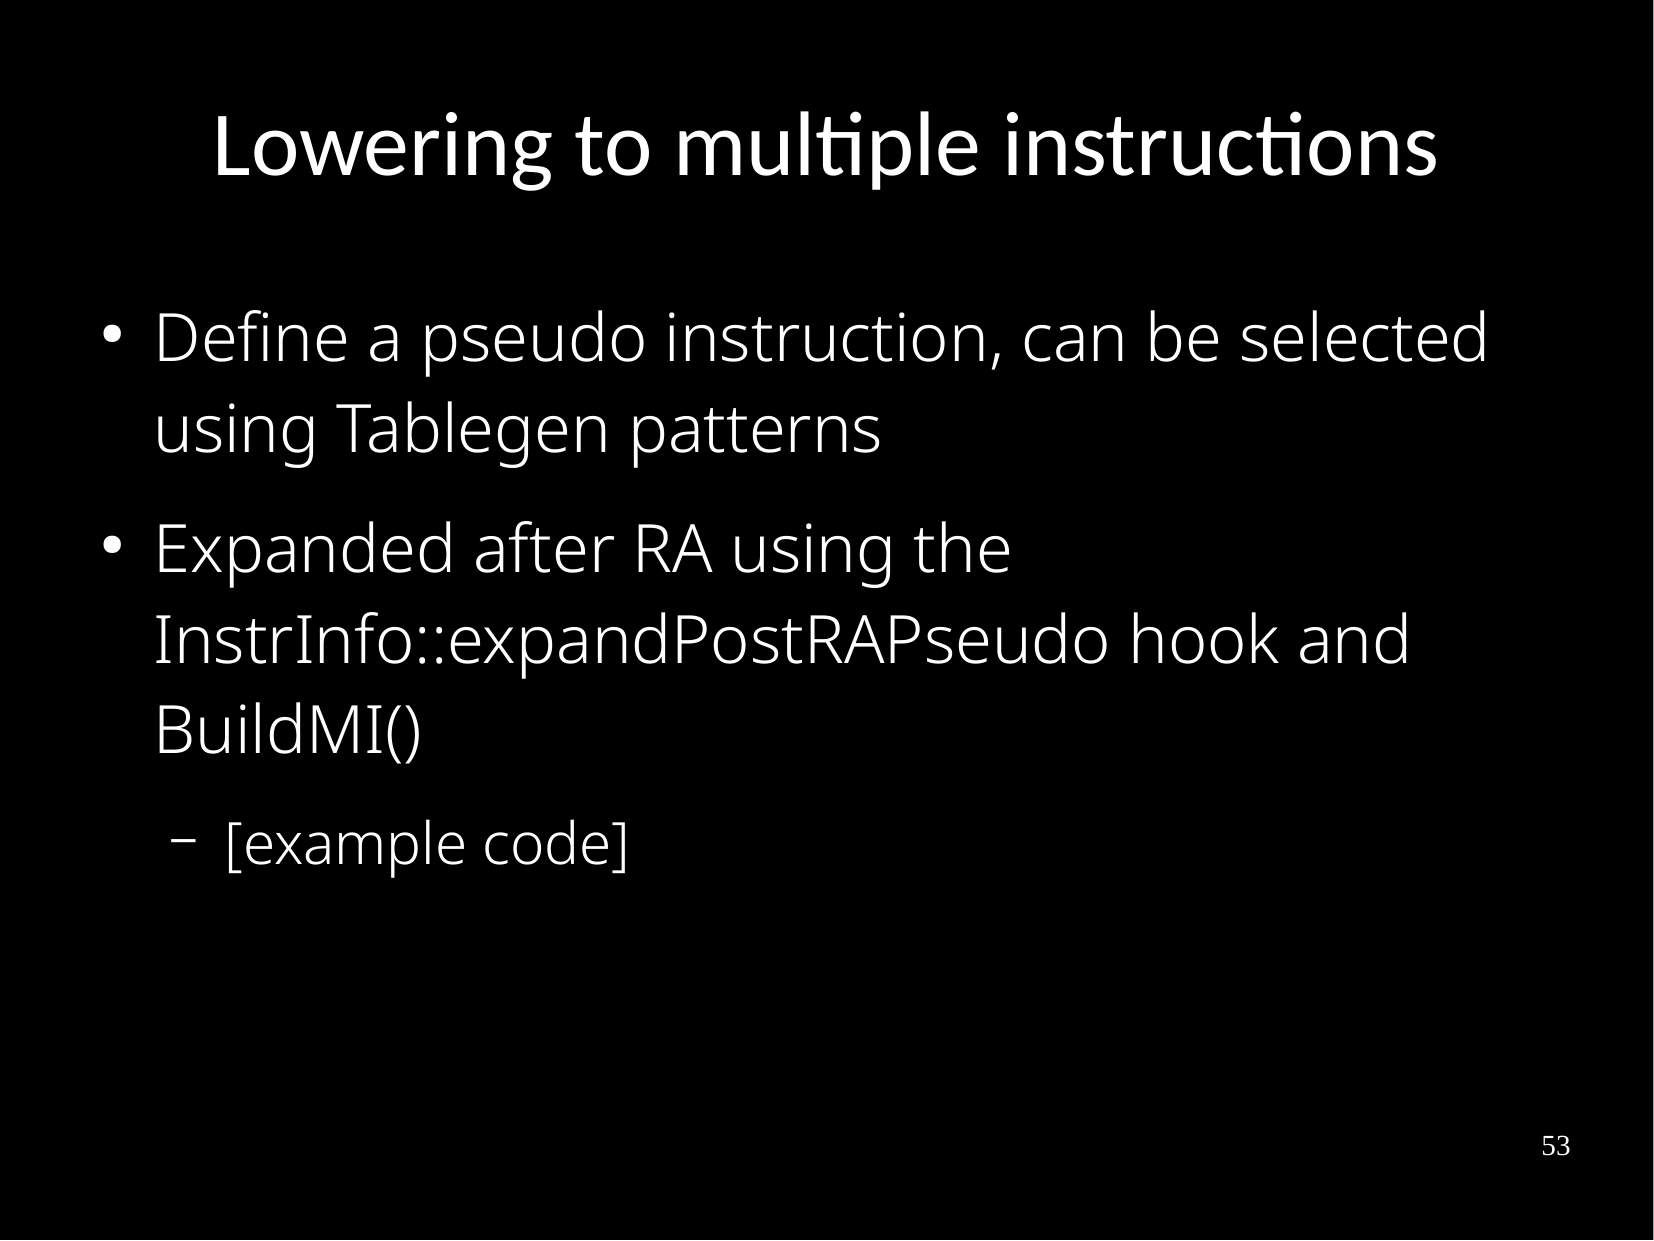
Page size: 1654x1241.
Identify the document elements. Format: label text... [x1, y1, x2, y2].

title Lowering to multiple instructions [82, 49, 1571, 257]
list Define a pseudo instruction, can be selected using Tablegen patterns Expanded after RA using the InstrInfo::expandPostRAPseudo hook and BuildMI() [example code] [82, 290, 1571, 1010]
